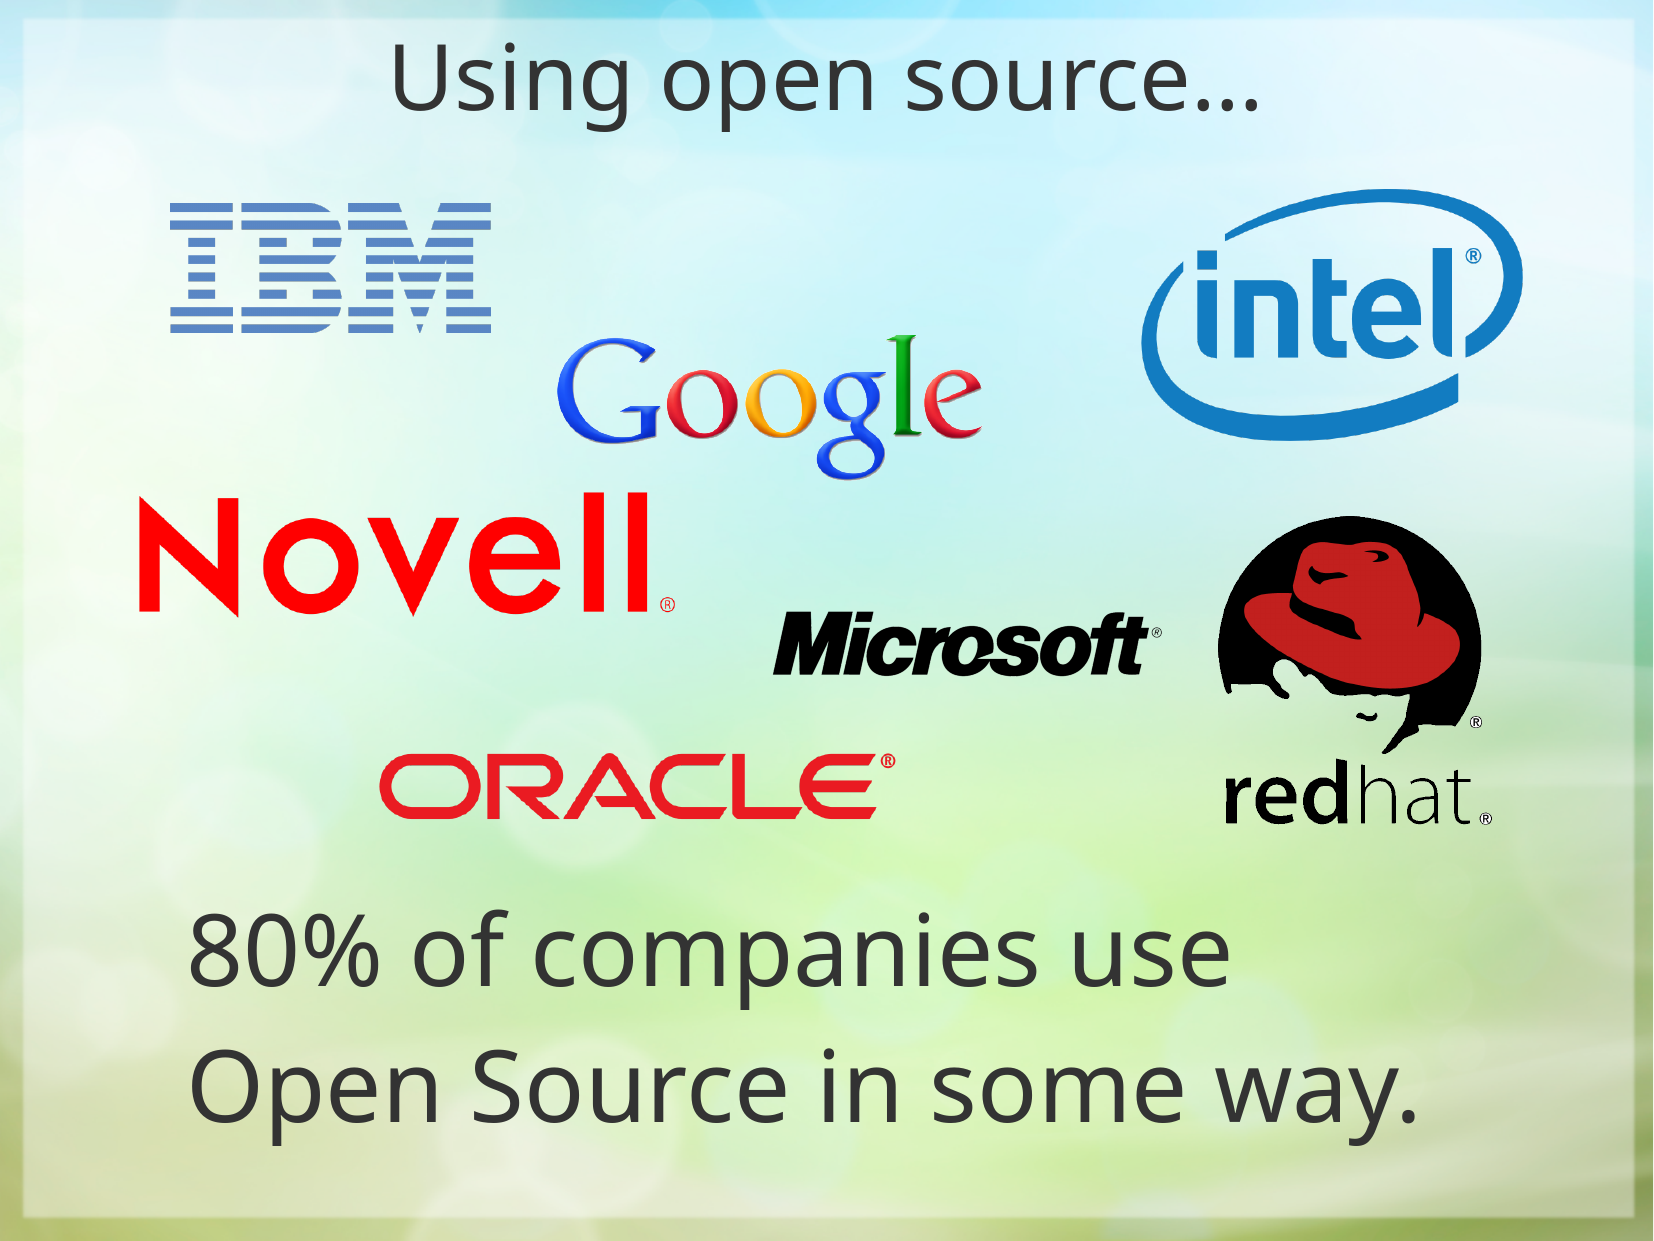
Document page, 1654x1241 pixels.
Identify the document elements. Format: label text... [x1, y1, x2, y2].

title Using open source... [82, 0, 1571, 151]
text_box 80% of companies use Open Source in some way. [186, 888, 1467, 1144]
picture [0, 0, 1654, 1241]
